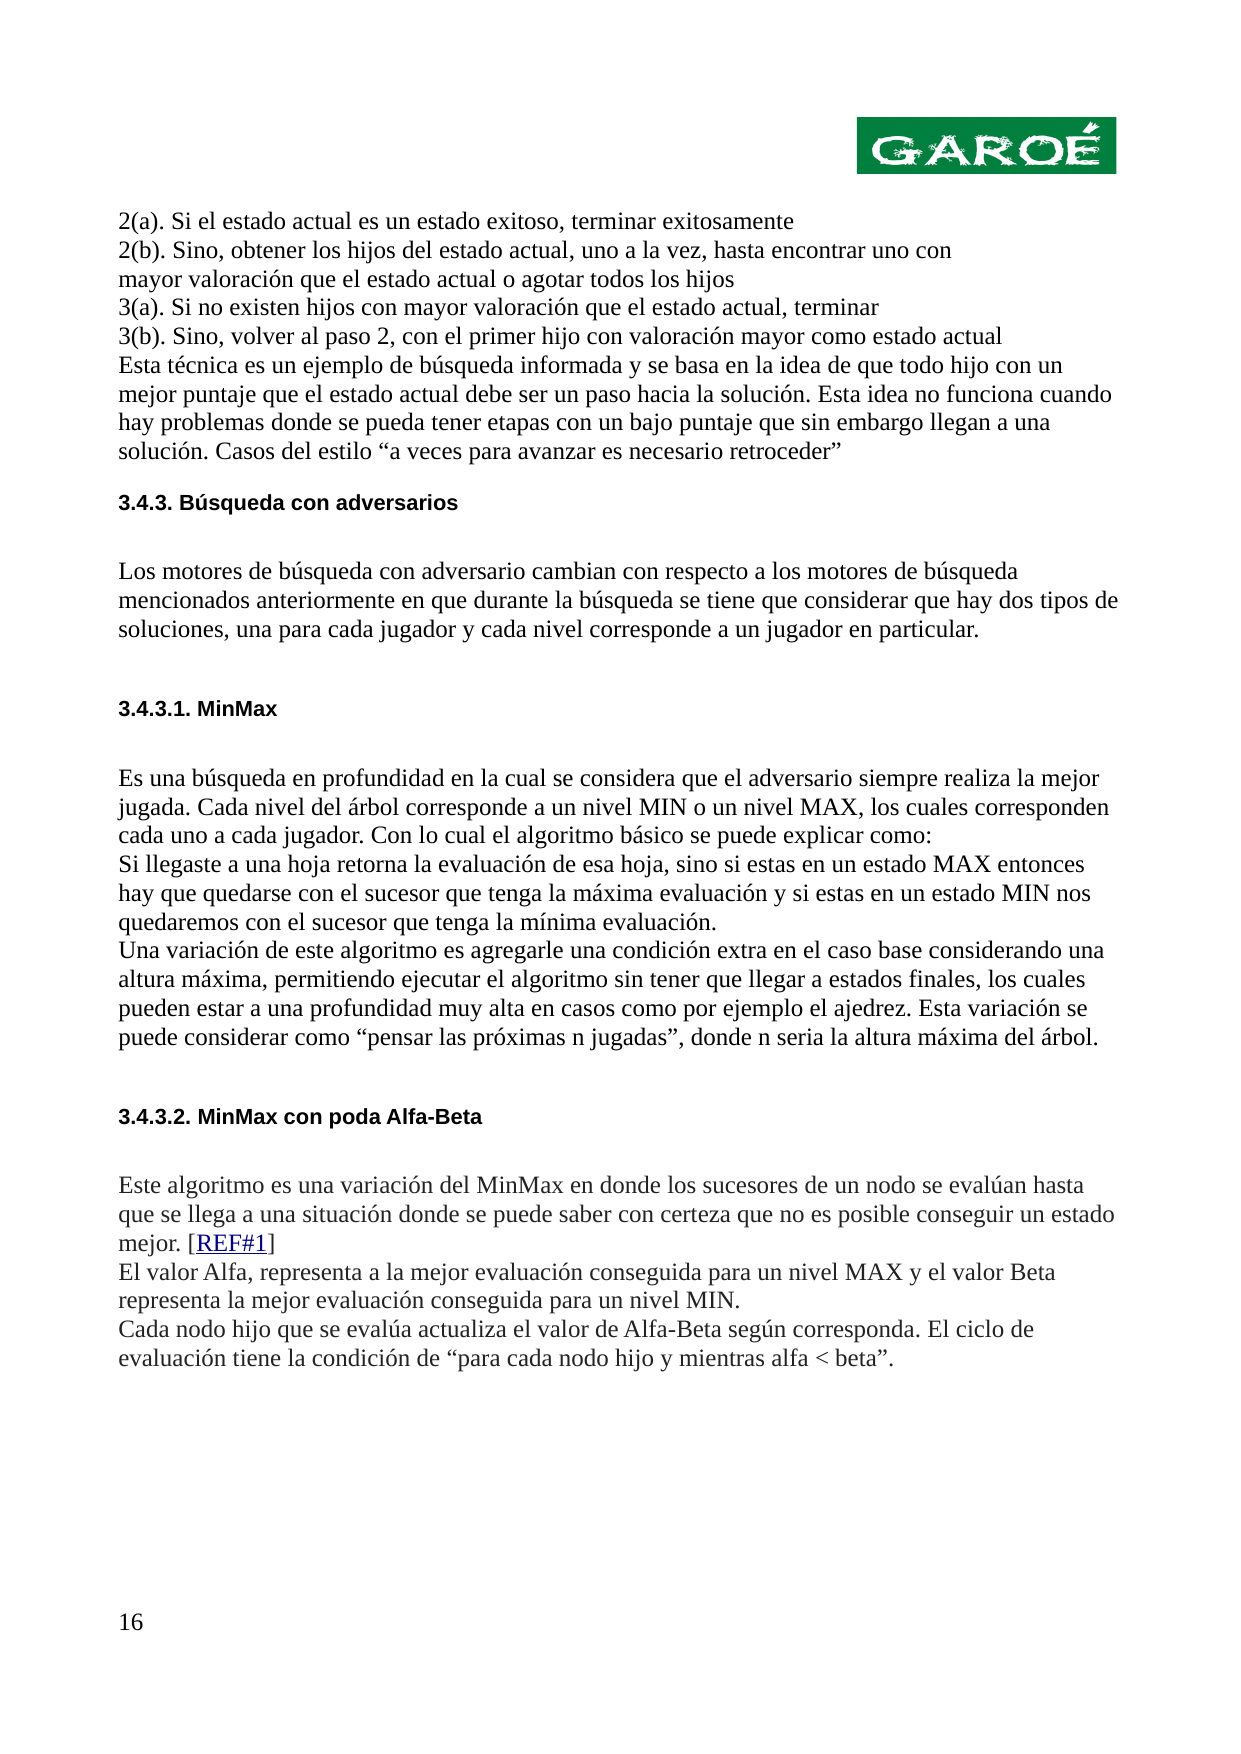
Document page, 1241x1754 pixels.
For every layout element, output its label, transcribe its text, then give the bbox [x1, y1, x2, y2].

text 2(b). Sino, obtener los hijos del estado actual, uno a la vez, hasta encontrar uno con [118, 235, 1122, 264]
subtitle 3.4.3. Búsqueda con adversarios [118, 490, 1122, 515]
text 3(b). Sino, volver al paso 2, con el primer hijo con valoración mayor como estado actual [118, 321, 1122, 350]
text Es una búsqueda en profundidad en la cual se considera que el adversario siempre realiza la mejor jugada. Cada nivel del árbol corresponde a un nivel MIN o un nivel MAX, los cuales corresponden cada uno a cada jugador. Con lo cual el algoritmo básico se puede explicar como: [118, 763, 1122, 849]
text 2(a). Si el estado actual es un estado exitoso, terminar exitosamente [118, 206, 1122, 235]
text Este algoritmo es una variación del MinMax en donde los sucesores de un nodo se evalúan hasta que se llega a una situación donde se puede saber con certeza que no es posible conseguir un estado mejor. [REF#1] [118, 1171, 1122, 1257]
subtitle 3.4.3.1. MinMax [118, 696, 1122, 722]
picture [856, 117, 1117, 174]
text Los motores de búsqueda con adversario cambian con respecto a los motores de búsqueda mencionados anteriormente en que durante la búsqueda se tiene que considerar que hay dos tipos de soluciones, una para cada jugador y cada nivel corresponde a un jugador en particular. [118, 556, 1122, 643]
text 3(a). Si no existen hijos con mayor valoración que el estado actual, terminar [118, 292, 1122, 321]
text Una variación de este algoritmo es agregarle una condición extra en el caso base considerando una altura máxima, permitiendo ejecutar el algoritmo sin tener que llegar a estados finales, los cuales pueden estar a una profundidad muy alta en casos como por ejemplo el ajedrez. Esta variación se puede considerar como “pensar las próximas n jugadas”, donde n seria la altura máxima del árbol. [118, 935, 1122, 1050]
text El valor Alfa, representa a la mejor evaluación conseguida para un nivel MAX y el valor Beta representa la mejor evaluación conseguida para un nivel MIN. [118, 1257, 1122, 1314]
text Si llegaste a una hoja retorna la evaluación de esa hoja, sino si estas en un estado MAX entonces hay que quedarse con el sucesor que tenga la máxima evaluación y si estas en un estado MIN nos quedaremos con el sucesor que tenga la mínima evaluación. [118, 849, 1122, 935]
text Esta técnica es un ejemplo de búsqueda informada y se basa en la idea de que todo hijo con un mejor puntaje que el estado actual debe ser un paso hacia la solución. Esta idea no funciona cuando hay problemas donde se pueda tener etapas con un bajo puntaje que sin embargo llegan a una solución. Casos del estilo “a veces para avanzar es necesario retroceder” [118, 350, 1122, 465]
subtitle 3.4.3.2. MinMax con poda Alfa-Beta [118, 1104, 1122, 1129]
text mayor valoración que el estado actual o agotar todos los hijos [118, 264, 1122, 292]
text Cada nodo hijo que se evalúa actualiza el valor de Alfa-Beta según corresponda. El ciclo de evaluación tiene la condición de “para cada nodo hijo y mientras alfa < beta”. [118, 1314, 1122, 1372]
